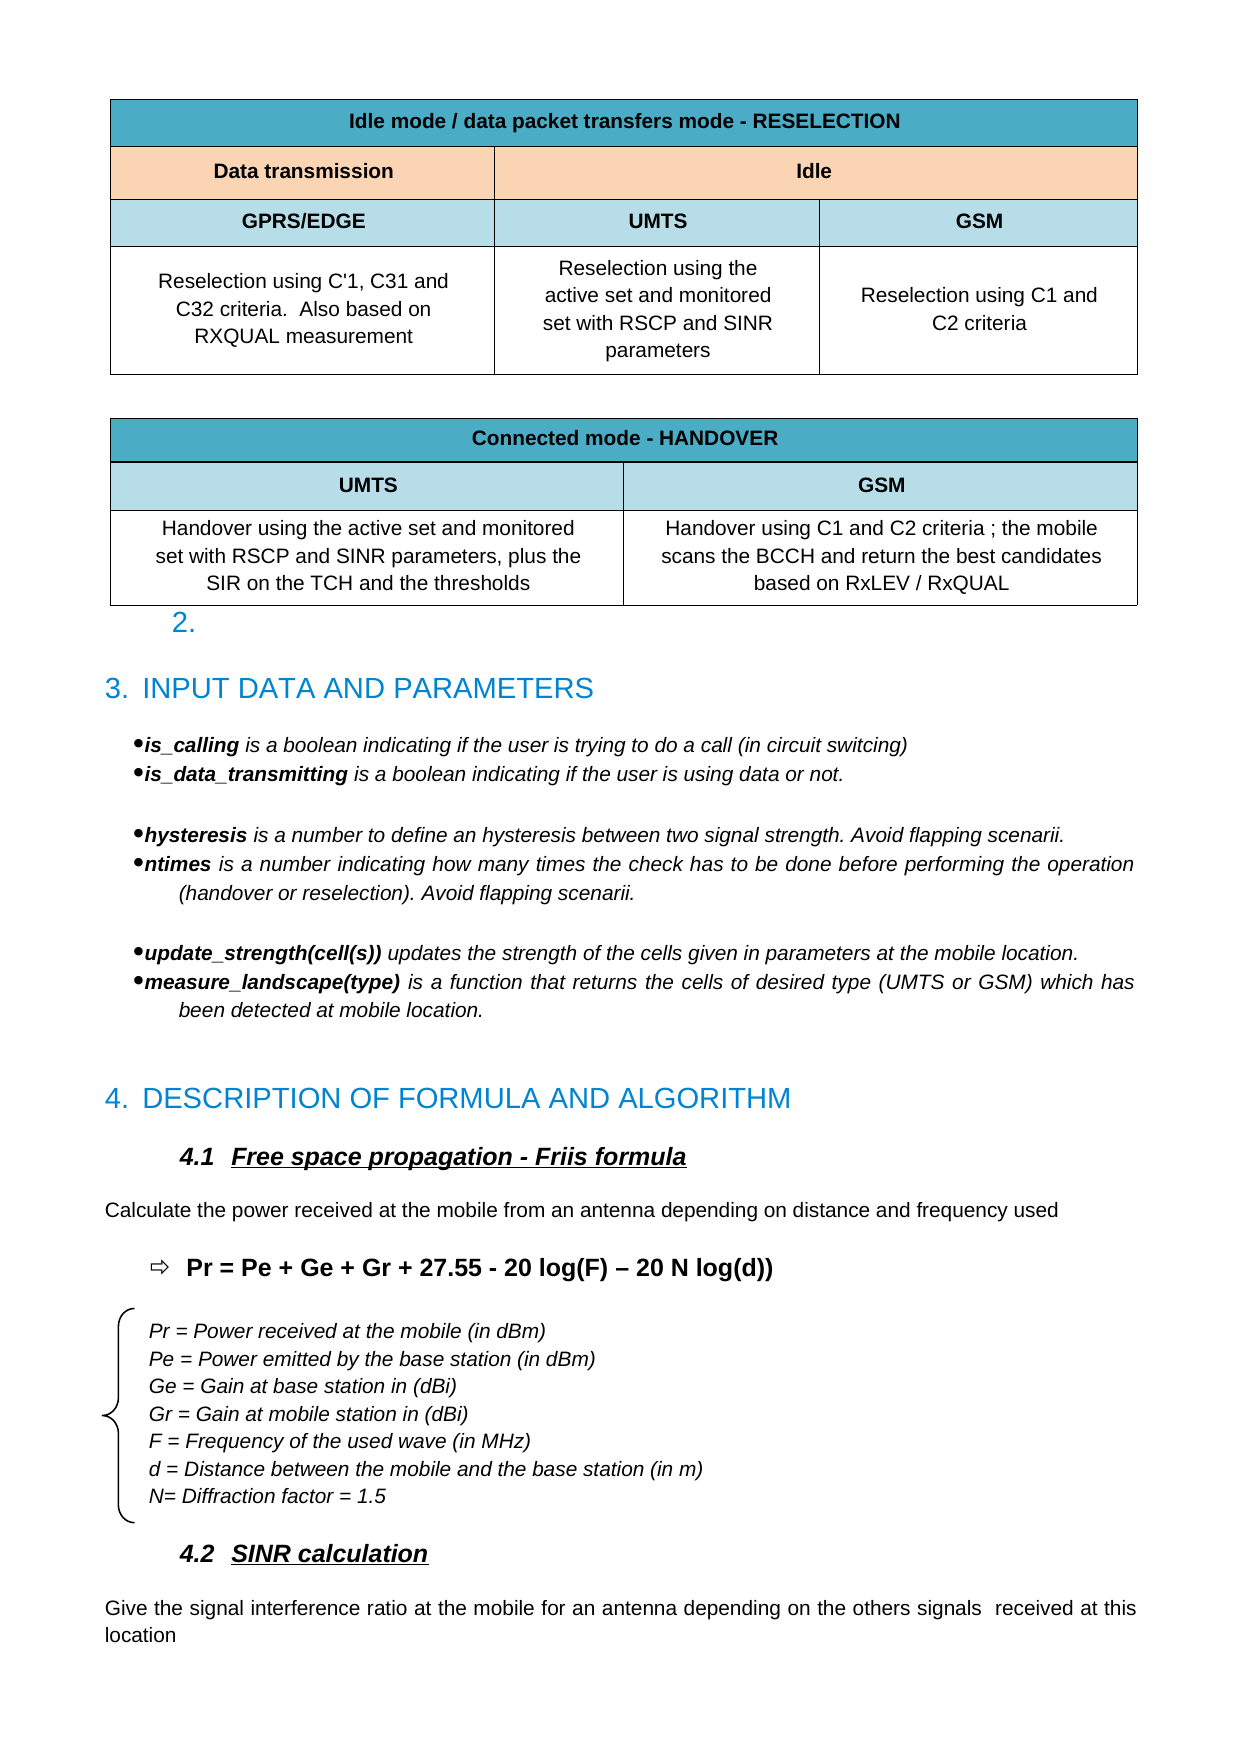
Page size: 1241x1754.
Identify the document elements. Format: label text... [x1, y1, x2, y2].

text Ge = Gain at base station in (dBi) [149, 1374, 1138, 1398]
subtitle DESCRIPTION OF FORMULA AND ALGORITHM [104, 1081, 1138, 1114]
list is_calling is a boolean indicating if the user is trying to do a call (in circuit switcing) [134, 733, 1138, 758]
table_cell Reselection using C'1, C31 and C32 criteria. Also based on RXQUAL measurement [111, 247, 494, 374]
table_cell Data transmission [111, 147, 494, 199]
list hysteresis is a number to define an hysteresis between two signal strength. Avoid flapping scenarii. [134, 823, 1138, 848]
list Pr = Pe + Ge + Gr + 27.55 - 20 log(F) – 20 N log(d)) [149, 1253, 1138, 1282]
table_cell GPRS/EDGE [111, 200, 494, 246]
subtitle Free space propagation - Friis formula [179, 1142, 1138, 1171]
list is_data_transmitting is a boolean indicating if the user is using data or not. [134, 761, 1138, 786]
table_cell Connected mode - HANDOVER [111, 419, 1137, 461]
text F = Frequency of the used wave (in MHz) [149, 1429, 1138, 1453]
table_cell GSM [820, 200, 1137, 246]
table_cell Handover using the active set and monitored set with RSCP and SINR parameters, plus the SIR on the TCH and the thresholds [111, 511, 623, 604]
list update_strength(cell(s)) updates the strength of the cells given in parameters at the mobile location. [134, 941, 1138, 966]
text Gr = Gain at mobile station in (dBi) [149, 1402, 1138, 1426]
text d = Distance between the mobile and the base station (in m) [149, 1457, 1138, 1481]
table_cell GSM [624, 463, 1137, 510]
list measure_landscape(type) is a function that returns the cells of desired type (UMTS or GSM) which has been detected at mobile location. [134, 970, 1138, 1022]
table_cell Idle [495, 147, 1137, 199]
subtitle INPUT DATA AND PARAMETERS [104, 672, 1138, 705]
text Give the signal interference ratio at the mobile for an antenna depending on the others signals received at this location [104, 1595, 1138, 1647]
text Pe = Power emitted by the base station (in dBm) [149, 1347, 1138, 1371]
table_cell UMTS [111, 463, 623, 510]
table_cell Handover using C1 and C2 criteria ; the mobile scans the BCCH and return the best candidates based on RxLEV / RxQUAL [624, 511, 1137, 604]
text N= Diffraction factor = 1.5 [149, 1484, 1138, 1508]
text Calculate the power received at the mobile from an antenna depending on distance and frequency used [104, 1198, 1138, 1222]
table_header Idle mode / data packet transfers mode - RESELECTION [111, 100, 1137, 146]
table_cell [110, 375, 1137, 418]
table_cell Reselection using the active set and monitored set with RSCP and SINR parameters [495, 247, 819, 374]
table_cell UMTS [495, 200, 819, 246]
list ntimes is a number indicating how many times the check has to be done before performing the operation (handover or reselection). Avoid flapping scenarii. [134, 852, 1138, 904]
subtitle SINR calculation [179, 1539, 1138, 1568]
text Pr = Power received at the mobile (in dBm) [149, 1319, 1138, 1343]
table_cell Reselection using C1 and C2 criteria [820, 247, 1137, 374]
